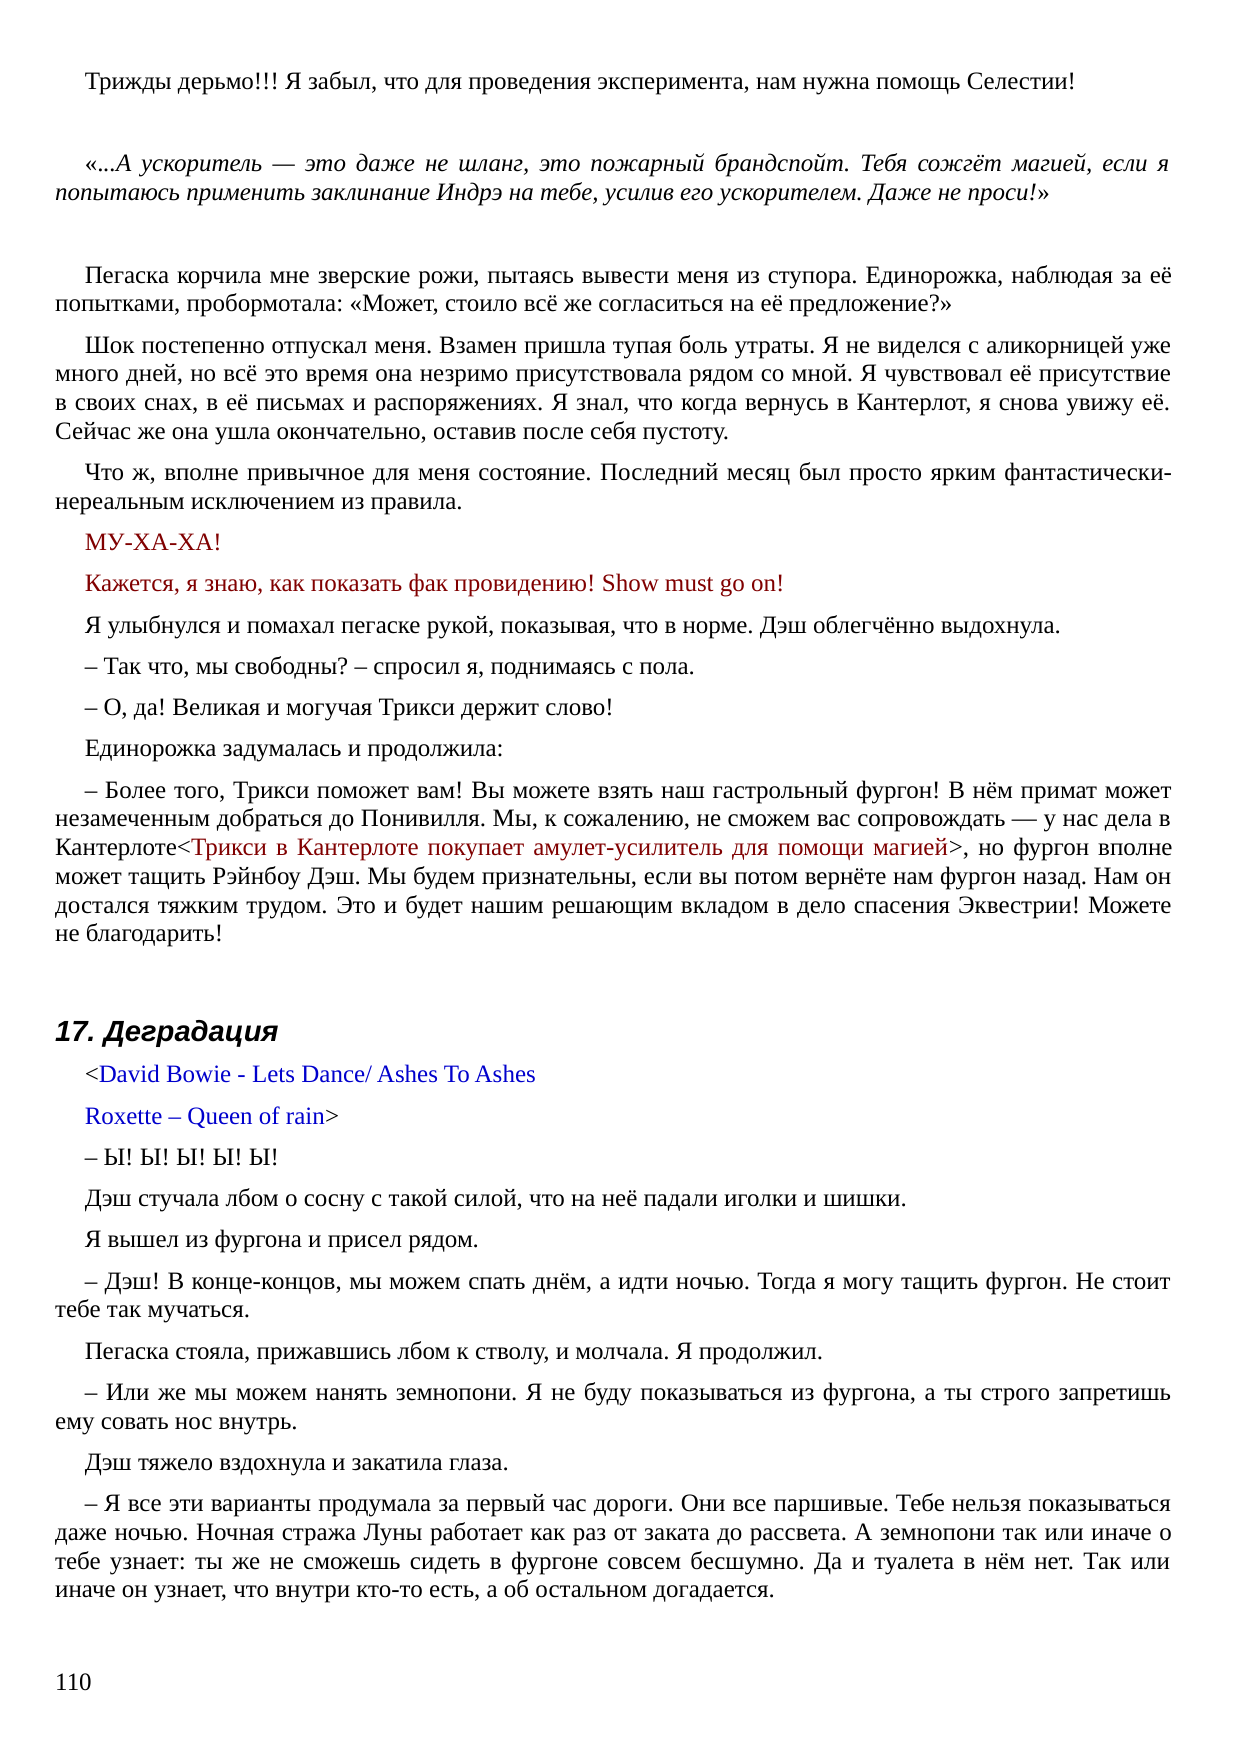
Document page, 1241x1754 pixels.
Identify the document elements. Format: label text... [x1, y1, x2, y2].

text Я улыбнулся и помахал пегаске рукой, показывая, что в норме. Дэш облегчённо выдохнула. [55, 610, 1173, 638]
text Пегаска корчила мне зверские рожи, пытаясь вывести меня из ступора. Единорожка, наблюдая за её попытками, пробормотала: «Может, стоило всё же согласиться на её предложение?» [55, 260, 1173, 317]
text «...А ускоритель — это даже не шланг, это пожарный брандспойт. Тебя сожгёт магией, если я попытаюсь применить заклинание Индрэ на тебе, усилив его ускорителем. Даже не проси!» [55, 148, 1173, 206]
text – О, да! Великая и могучая Трикси держит слово! [55, 692, 1173, 721]
text Единорожка задумалась и продолжила: [55, 733, 1173, 762]
text – Ы! Ы! Ы! Ы! Ы! [55, 1142, 1173, 1171]
text Трижды дерьмо!!! Я забыл, что для проведения эксперимента, нам нужна помощь Селестии! [55, 66, 1173, 95]
text Дэш тяжело вздохнула и закатила глаза. [55, 1447, 1173, 1476]
text МУ-ХА-ХА! [55, 527, 1173, 556]
text – Так что, мы свободны? – спросил я, поднимаясь с пола. [55, 651, 1173, 680]
subtitle 17. Деградация [55, 1013, 1173, 1047]
text – Я все эти варианты продумала за первый час дороги. Они все паршивые. Тебе нельзя показываться даже ночью. Ночная стража Луны работает как раз от заката до рассвета. А земнопони так или иначе о тебе узнает: ты же не сможешь сидеть в фургоне совсем бесшумно. Да и туалета в нём нет. Так или иначе он узнает, что внутри кто-то есть, а об остальном догадается. [55, 1488, 1173, 1603]
text Я вышел из фургона и присел рядом. [55, 1224, 1173, 1253]
text – Или же мы можем нанять земнопони. Я не буду показываться из фургона, а ты строго запретишь ему совать нос внутрь. [55, 1377, 1173, 1434]
text Roxette – Queen of rain> [55, 1101, 1173, 1129]
text Шок постепенно отпускал меня. Взамен пришла тупая боль утраты. Я не виделся с аликорницей уже много дней, но всё это время она незримо присутствовала рядом со мной. Я чувствовал её присутствие в своих снах, в её письмах и распоряжениях. Я знал, что когда вернусь в Кантерлот, я снова увижу её. Сейчас же она ушла окончательно, оставив после себя пустоту. [55, 330, 1173, 445]
text – Более того, Трикси поможет вам! Вы можете взять наш гастрольный фургон! В нём примат может незамеченным добраться до Понивилля. Мы, к сожалению, не сможем вас сопровождать — у нас дела в Кантерлоте<Трикси в Кантерлоте покупает амулет-усилитель для помощи магией>, но фургон вполне может тащить Рэйнбоу Дэш. Мы будем признательны, если вы потом вернёте нам фургон назад. Нам он достался тяжким трудом. Это и будет нашим решающим вкладом в дело спасения Эквестрии! Можете не благодарить! [55, 775, 1173, 947]
text Кажется, я знаю, как показать фак провидению! Show must go on! [55, 568, 1173, 597]
text Что ж, вполне привычное для меня состояние. Последний месяц был просто ярким фантастически-нереальным исключением из правила. [55, 457, 1173, 515]
text – Дэш! В конце-концов, мы можем спать днём, а идти ночью. Тогда я могу тащить фургон. Не стоит тебе так мучаться. [55, 1266, 1173, 1323]
text Дэш стучала лбом о сосну с такой силой, что на неё падали иголки и шишки. [55, 1183, 1173, 1212]
text Пегаска стояла, прижавшись лбом к стволу, и молчала. Я продолжил. [55, 1336, 1173, 1364]
text <David Bowie - Lets Dance/ Ashes To Ashes [55, 1059, 1173, 1088]
